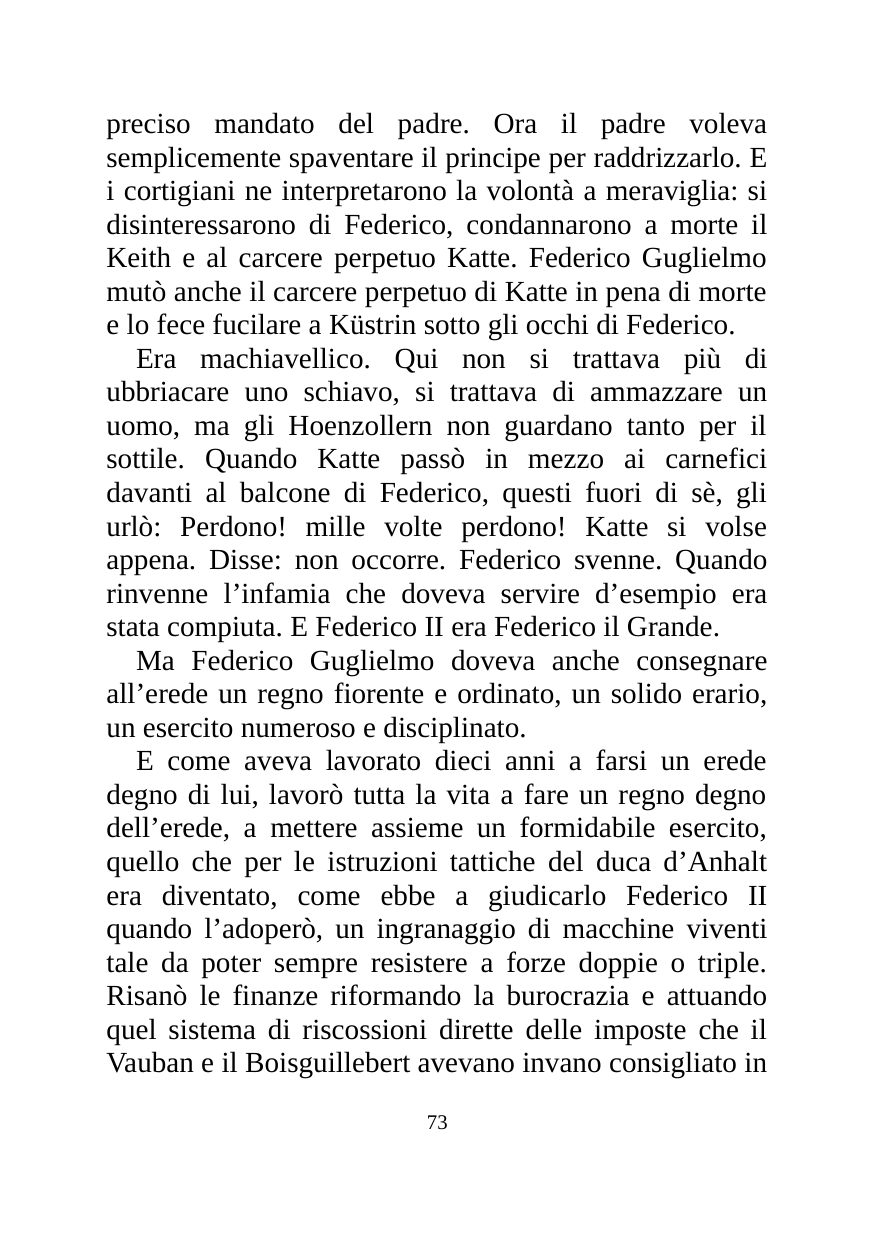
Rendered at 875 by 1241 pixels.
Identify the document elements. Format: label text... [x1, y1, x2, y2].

text Era machiavellico. Qui non si trattava più di ubbriacare uno schiavo, si trattava di ammazzare un uomo, ma gli Hoenzollern non guardano tanto per il sottile. Quando Katte passò in mezzo ai carnefici davanti al balcone di Federico, questi fuori di sè, gli urlò: Perdono! mille volte perdono! Katte si volse appena. Disse: non occorre. Federico svenne. Quando rinvenne l’infamia che doveva servire d’esempio era stata compiuta. E Federico II era Federico il Grande. [106, 341, 768, 643]
text Ma Federico Guglielmo doveva anche consegnare all’erede un regno fiorente e ordinato, un solido erario, un esercito numeroso e disciplinato. [106, 643, 768, 743]
text preciso mandato del padre. Ora il padre voleva semplicemente spaventare il principe per raddrizzarlo. E i cortigiani ne interpretarono la volontà a meraviglia: si disinteressarono di Federico, condannarono a morte il Keith e al carcere perpetuo Katte. Federico Guglielmo mutò anche il carcere perpetuo di Katte in pena di morte e lo fece fucilare a Küstrin sotto gli occhi di Federico. [106, 106, 768, 341]
text E come aveva lavorato dieci anni a farsi un erede degno di lui, lavorò tutta la vita a fare un regno degno dell’erede, a mettere assieme un formidabile esercito, quello che per le istruzioni tattiche del duca d’Anhalt era diventato, come ebbe a giudicarlo Federico II quando l’adoperò, un ingranaggio di macchine viventi tale da poter sempre resistere a forze doppie o triple. Risanò le finanze riformando la burocrazia e attuando quel sistema di riscossioni dirette delle imposte che il Vauban e il Boisguillebert avevano invano consigliato in [106, 743, 768, 1079]
